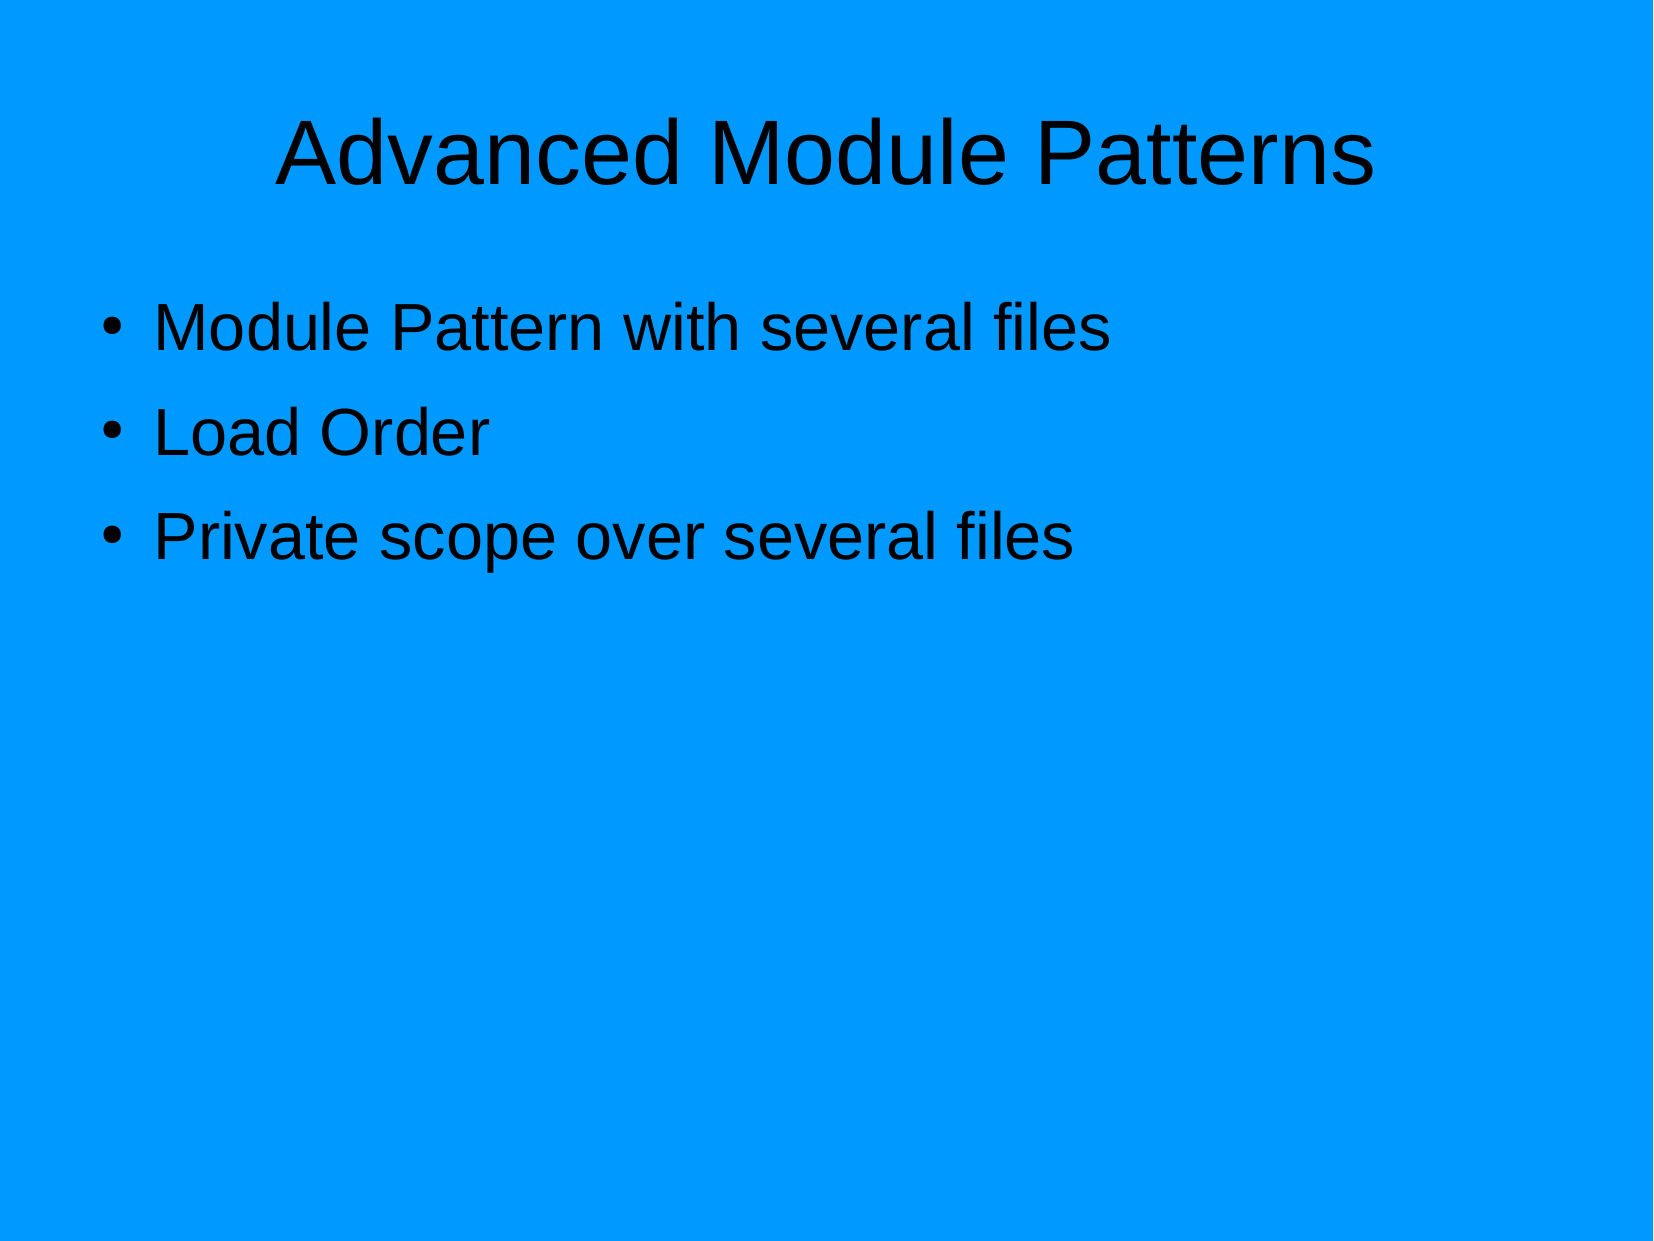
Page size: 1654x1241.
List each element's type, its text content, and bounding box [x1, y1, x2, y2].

list Module Pattern with several files Load Order Private scope over several files [82, 290, 1571, 1109]
title Advanced Module Patterns [82, 49, 1571, 257]
